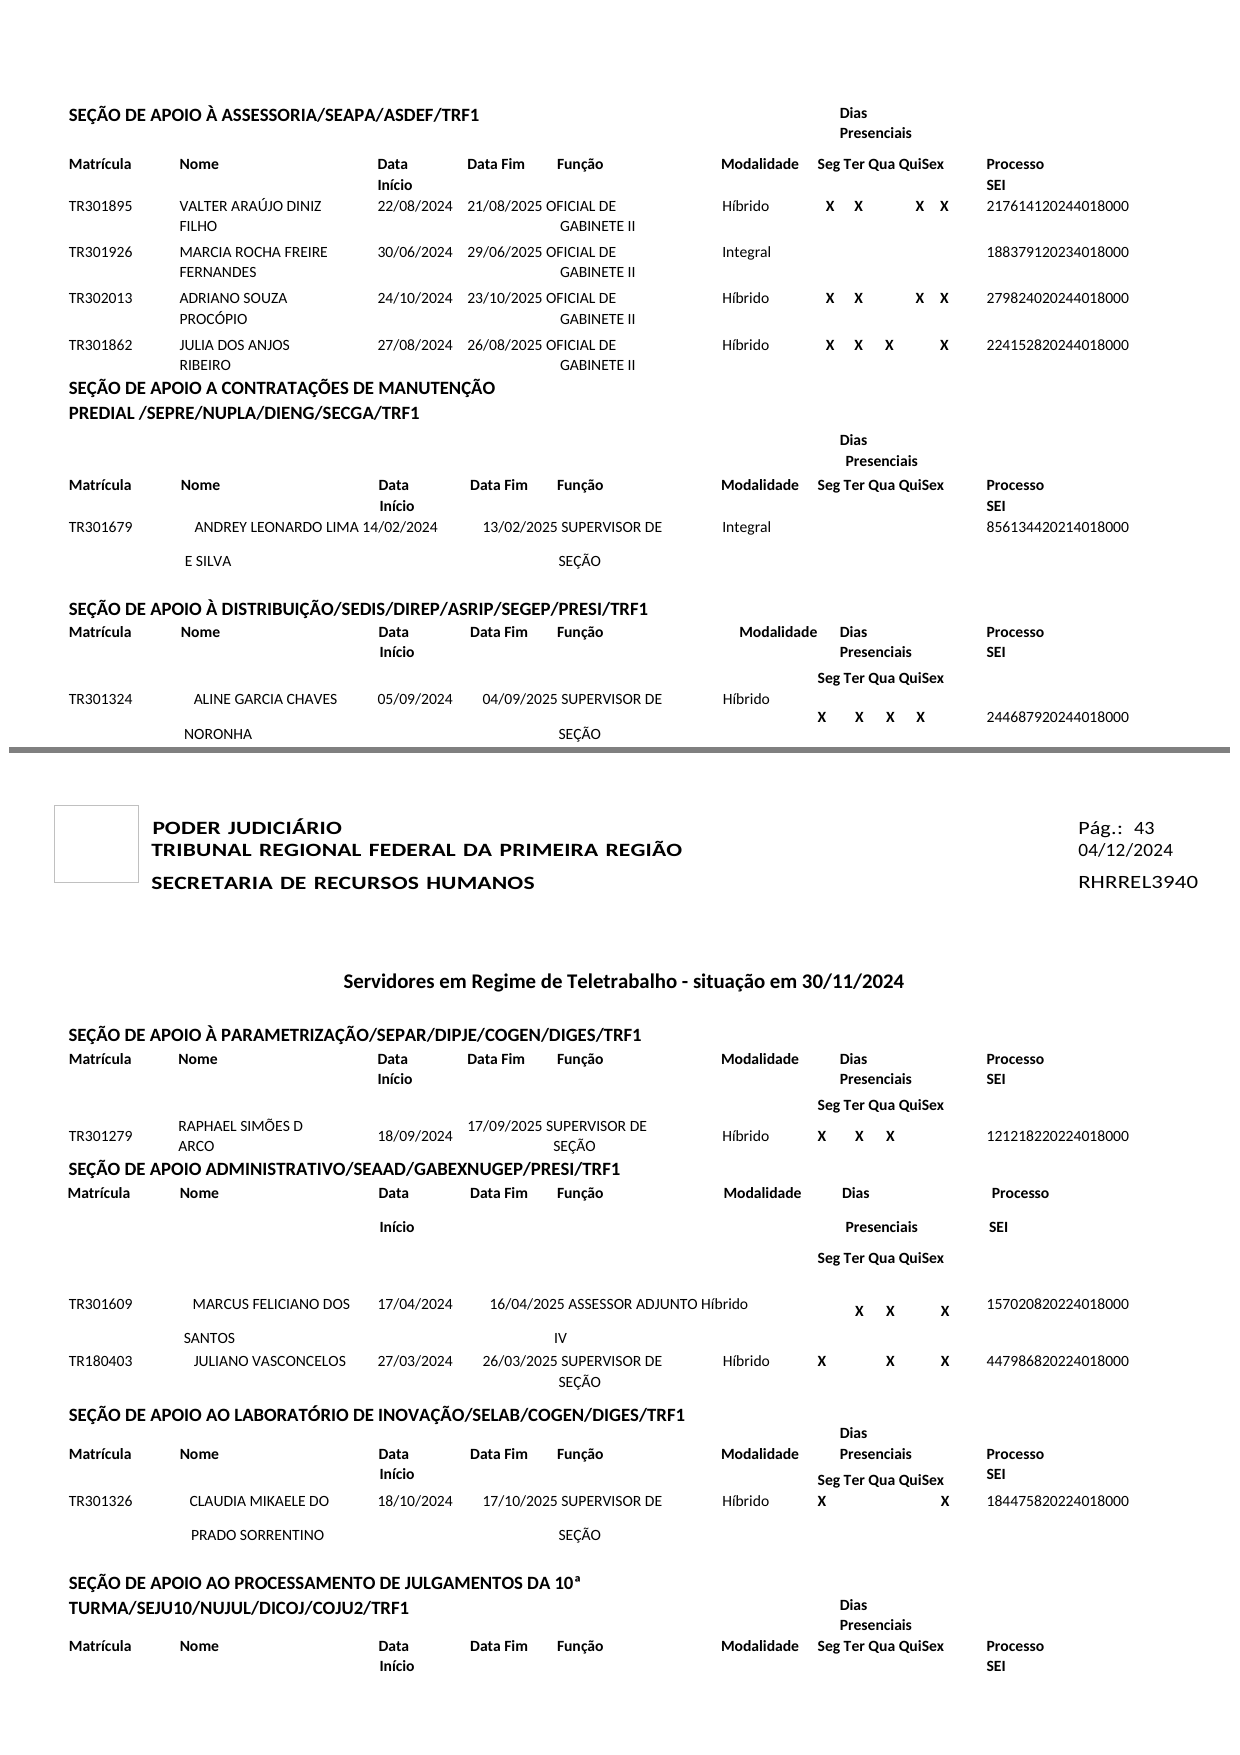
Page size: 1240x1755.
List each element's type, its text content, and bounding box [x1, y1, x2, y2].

table_cell [854, 242, 885, 289]
table_cell Integral [721, 242, 817, 289]
table_cell X [854, 289, 885, 335]
table_header Modalidade [721, 1049, 817, 1116]
table_cell 18/09/2024 [377, 1116, 467, 1157]
table_cell Híbrido [721, 1491, 817, 1636]
table_cell Data Fim Função [467, 155, 721, 196]
table_cell SEÇÃO DE APOIO À ASSESSORIA/SEAPA/ASDEF/TRF1 [69, 103, 721, 154]
table_cell MARCIA ROCHA FREIRE FERNANDES [179, 242, 377, 289]
table_cell X [885, 335, 909, 431]
table_cell JULIA DOS ANJOS RIBEIRO [179, 335, 377, 376]
table_cell [940, 242, 986, 289]
table_cell 188379120234018000 [986, 242, 1138, 289]
table_cell [818, 517, 986, 622]
table_cell 23/10/2025 OFICIAL DE GABINETE II [467, 289, 721, 335]
table_cell SEÇÃO DE APOIO A CONTRATAÇÕES DE MANUTENÇÃO PREDIAL /SEPRE/NUPLA/DIENG/SECGA/TRF1 [69, 376, 721, 476]
table_cell TR302013 [69, 289, 179, 335]
table_header Data Fim Função [467, 1049, 721, 1116]
table_cell Presenciais [818, 451, 940, 476]
table_cell TR301609 MARCUS FELICIANO DOS 17/04/2024 16/04/2025 ASSESSOR ADJUNTO Híbrido SANTOS IV [69, 1294, 817, 1351]
table_cell TR301279 [69, 1116, 178, 1157]
table_cell Seg Ter Qua QuiSex [818, 155, 986, 196]
table_cell 17/09/2025 SUPERVISOR DE SEÇÃO [467, 1116, 721, 1157]
table_header Seg Ter Qua QuiSex [818, 1248, 986, 1294]
text Matrícula Nome Data Data Fim Função Modalidade Dias Processo [67, 1183, 1196, 1202]
table_cell Dias [818, 431, 909, 451]
table_cell TR301862 [69, 335, 179, 376]
table_cell Seg Ter Qua QuiSex [818, 1636, 986, 1677]
table_cell Seg Ter Qua QuiSex [818, 476, 986, 517]
table_cell [885, 196, 909, 242]
table_header Processo SEI [986, 1049, 1138, 1116]
table_cell [910, 335, 940, 451]
table_cell X [818, 335, 854, 431]
table_cell VALTER ARAÚJO DINIZ FILHO [179, 196, 377, 242]
table_cell X [818, 289, 854, 335]
table_cell Matrícula Nome Data Data Fim Função Início [69, 476, 721, 517]
table_cell 279824020244018000 [986, 289, 1138, 335]
table_cell Híbrido [721, 196, 817, 242]
table_cell 224152820244018000 [986, 335, 1138, 476]
table_cell Matrícula Nome Data Data Fim Função Modalidade Início [69, 622, 817, 689]
table_cell 22/08/2024 [377, 196, 467, 242]
table_cell Matrícula Nome Data Data Fim Função Início [69, 1444, 721, 1491]
table_cell Processo SEI [986, 476, 1138, 517]
table_cell 27/08/2024 [377, 335, 467, 376]
table_cell 447986820224018000 [986, 1351, 1138, 1444]
table_cell Matrícula [69, 155, 179, 196]
table_cell 157020820224018000 [986, 1294, 1138, 1351]
table_cell X [940, 335, 986, 476]
table_cell Híbrido [721, 1116, 817, 1157]
table_cell Dias Presenciais Seg Ter Qua QuiSex [818, 622, 986, 689]
table_cell X [910, 289, 940, 335]
text SEÇÃO DE APOIO ADMINISTRATIVO/SEAAD/GABEXNUGEP/PRESI/TRF1 [68, 1157, 1196, 1180]
table_cell TR301895 [69, 196, 179, 242]
table_cell X X X X [818, 689, 986, 747]
table_cell X X X [818, 1116, 986, 1157]
table_cell X X Dias Presenciais [818, 1491, 986, 1636]
table_cell X [940, 289, 986, 335]
table_cell RAPHAEL SIMÕES D ARCO [178, 1116, 377, 1157]
table_cell Processo SEI [986, 622, 1138, 689]
table_cell TR301324 ALINE GARCIA CHAVES 05/09/2024 04/09/2025 SUPERVISOR DE Híbrido NORONHA SEÇÃO [69, 689, 817, 747]
table_cell 217614120244018000 [986, 196, 1138, 242]
text Servidores em Regime de Teletrabalho - situação em 30/11/2024 [75, 968, 1173, 993]
table_cell Presenciais Seg Ter Qua QuiSex [818, 1444, 986, 1491]
table_cell [885, 289, 909, 335]
table_cell TR180403 JULIANO VASCONCELOS 27/03/2024 26/03/2025 SUPERVISOR DE Híbrido SEÇÃO SEÇÃO DE APOIO AO LABORATÓRIO DE INOVAÇÃO/SELAB/COGEN/DIGES/TRF1 [69, 1351, 817, 1444]
table_cell Dias Presenciais [818, 103, 986, 154]
table_cell 24/10/2024 [377, 289, 467, 335]
text Início Presenciais SEI [67, 1211, 1196, 1239]
table_cell Processo SEI [986, 1636, 1138, 1677]
table_cell Data Início [377, 155, 467, 196]
table_cell TR301326 CLAUDIA MIKAELE DO 18/10/2024 17/10/2025 SUPERVISOR DE PRADO SORRENTINO SEÇÃO SEÇÃO DE APOIO AO PROCESSAMENTO DE JULGAMENTOS DA 10ª TURMA/SEJU10/NUJUL/DICOJ/COJU2/TRF1 [69, 1491, 721, 1636]
table_cell Modalidade [721, 1444, 817, 1491]
table_cell Híbrido [721, 289, 817, 335]
table_cell X [940, 196, 986, 242]
table_cell ADRIANO SOUZA PROCÓPIO [179, 289, 377, 335]
table_cell Nome [179, 155, 377, 196]
table_cell Processo SEI [986, 155, 1138, 196]
table_cell Integral [721, 517, 817, 574]
table_cell 856134420214018000 [986, 517, 1138, 622]
table_cell 121218220224018000 [986, 1116, 1138, 1157]
table_header [986, 1248, 1138, 1294]
table_cell TR301926 [69, 242, 179, 289]
table_cell X [854, 335, 885, 431]
table_cell X [910, 196, 940, 242]
table_cell 26/08/2025 OFICIAL DE GABINETE II [467, 335, 721, 376]
table_header Dias Presenciais Seg Ter Qua QuiSex [818, 1049, 986, 1116]
table_cell TR301679 ANDREY LEONARDO LIMA 14/02/2024 13/02/2025 SUPERVISOR DE E SILVA SEÇÃO [69, 517, 721, 574]
table_cell [986, 103, 1138, 154]
table_cell X X X Dias [818, 1351, 986, 1444]
table_cell SEÇÃO DE APOIO À DISTRIBUIÇÃO/SEDIS/DIREP/ASRIP/SEGEP/PRESI/TRF1 [69, 574, 817, 622]
table_cell X [854, 196, 885, 242]
table_header [69, 1248, 817, 1294]
table_cell X X X [818, 1294, 986, 1351]
table_cell Modalidade [721, 1636, 817, 1677]
table_cell 184475820224018000 [986, 1491, 1138, 1636]
table_cell 30/06/2024 [377, 242, 467, 289]
table_cell Modalidade [721, 155, 817, 196]
table_cell 244687920244018000 [986, 689, 1138, 747]
table_cell Modalidade [721, 476, 817, 517]
table_cell [885, 242, 909, 289]
table_cell Híbrido [721, 335, 817, 476]
table_cell 21/08/2025 OFICIAL DE GABINETE II [467, 196, 721, 242]
text SEÇÃO DE APOIO À PARAMETRIZAÇÃO/SEPAR/DIPJE/COGEN/DIGES/TRF1 [68, 1024, 1196, 1047]
table_cell Processo SEI [986, 1444, 1138, 1491]
table_header Matrícula [69, 1049, 178, 1116]
table_cell 29/06/2025 OFICIAL DE GABINETE II [467, 242, 721, 289]
table_cell Matrícula Nome Data Data Fim Função Início [69, 1636, 721, 1677]
table_cell [910, 242, 940, 289]
table_header Data Início [377, 1049, 467, 1116]
table_header Nome [178, 1049, 377, 1116]
table_cell [721, 103, 817, 154]
table_cell X [818, 196, 854, 242]
table_cell [818, 242, 854, 289]
